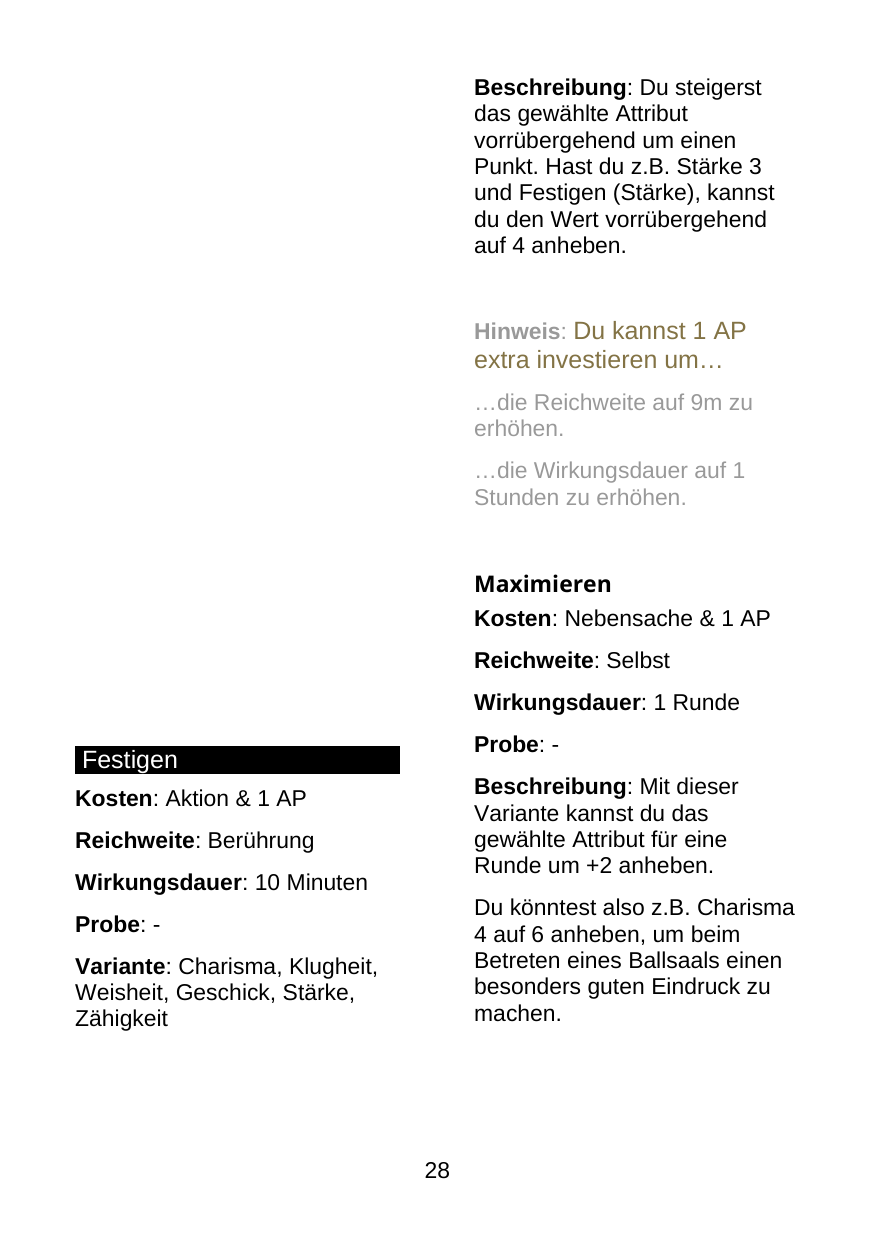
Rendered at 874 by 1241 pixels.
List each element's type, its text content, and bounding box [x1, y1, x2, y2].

text Du könntest also z.B. Charisma 4 auf 6 anheben, um beim Betreten eines Ballsaals einen besonders guten Eindruck zu machen. [474, 894, 799, 1026]
text …die Reichweite auf 9m zu erhöhen. [474, 389, 799, 442]
subtitle Maximieren [474, 568, 799, 599]
text Reichweite: Berührung [75, 827, 400, 853]
text Wirkungsdauer: 1 Runde [474, 689, 799, 716]
text Beschreibung: Mit dieser Variante kannst du das gewählte Attribut für eine Runde um +2 anheben. [474, 773, 799, 878]
text Variante: Charisma, Klugheit, Weisheit, Geschick, Stärke, Zähigkeit [75, 953, 400, 1032]
subtitle Festigen [75, 746, 400, 774]
text Probe: - [75, 911, 400, 937]
text Hinweis: Du kannst 1 AP extra investieren um… [474, 316, 799, 373]
text …die Wirkungsdauer auf 1 Stunden zu erhöhen. [474, 457, 799, 510]
text Kosten: Aktion & 1 AP [75, 785, 400, 811]
text Reichweite: Selbst [474, 647, 799, 673]
text Wirkungsdauer: 10 Minuten [75, 869, 400, 895]
text Kosten: Nebensache & 1 AP [474, 605, 799, 632]
text Beschreibung: Du steigerst das gewählte Attribut vorrübergehend um einen Punkt. Hast du z.B. Stärke 3 und Festigen (Stärke), kannst du den Wert vorrübergehend auf 4 anheben. [474, 74, 799, 258]
text Probe: - [474, 731, 799, 757]
